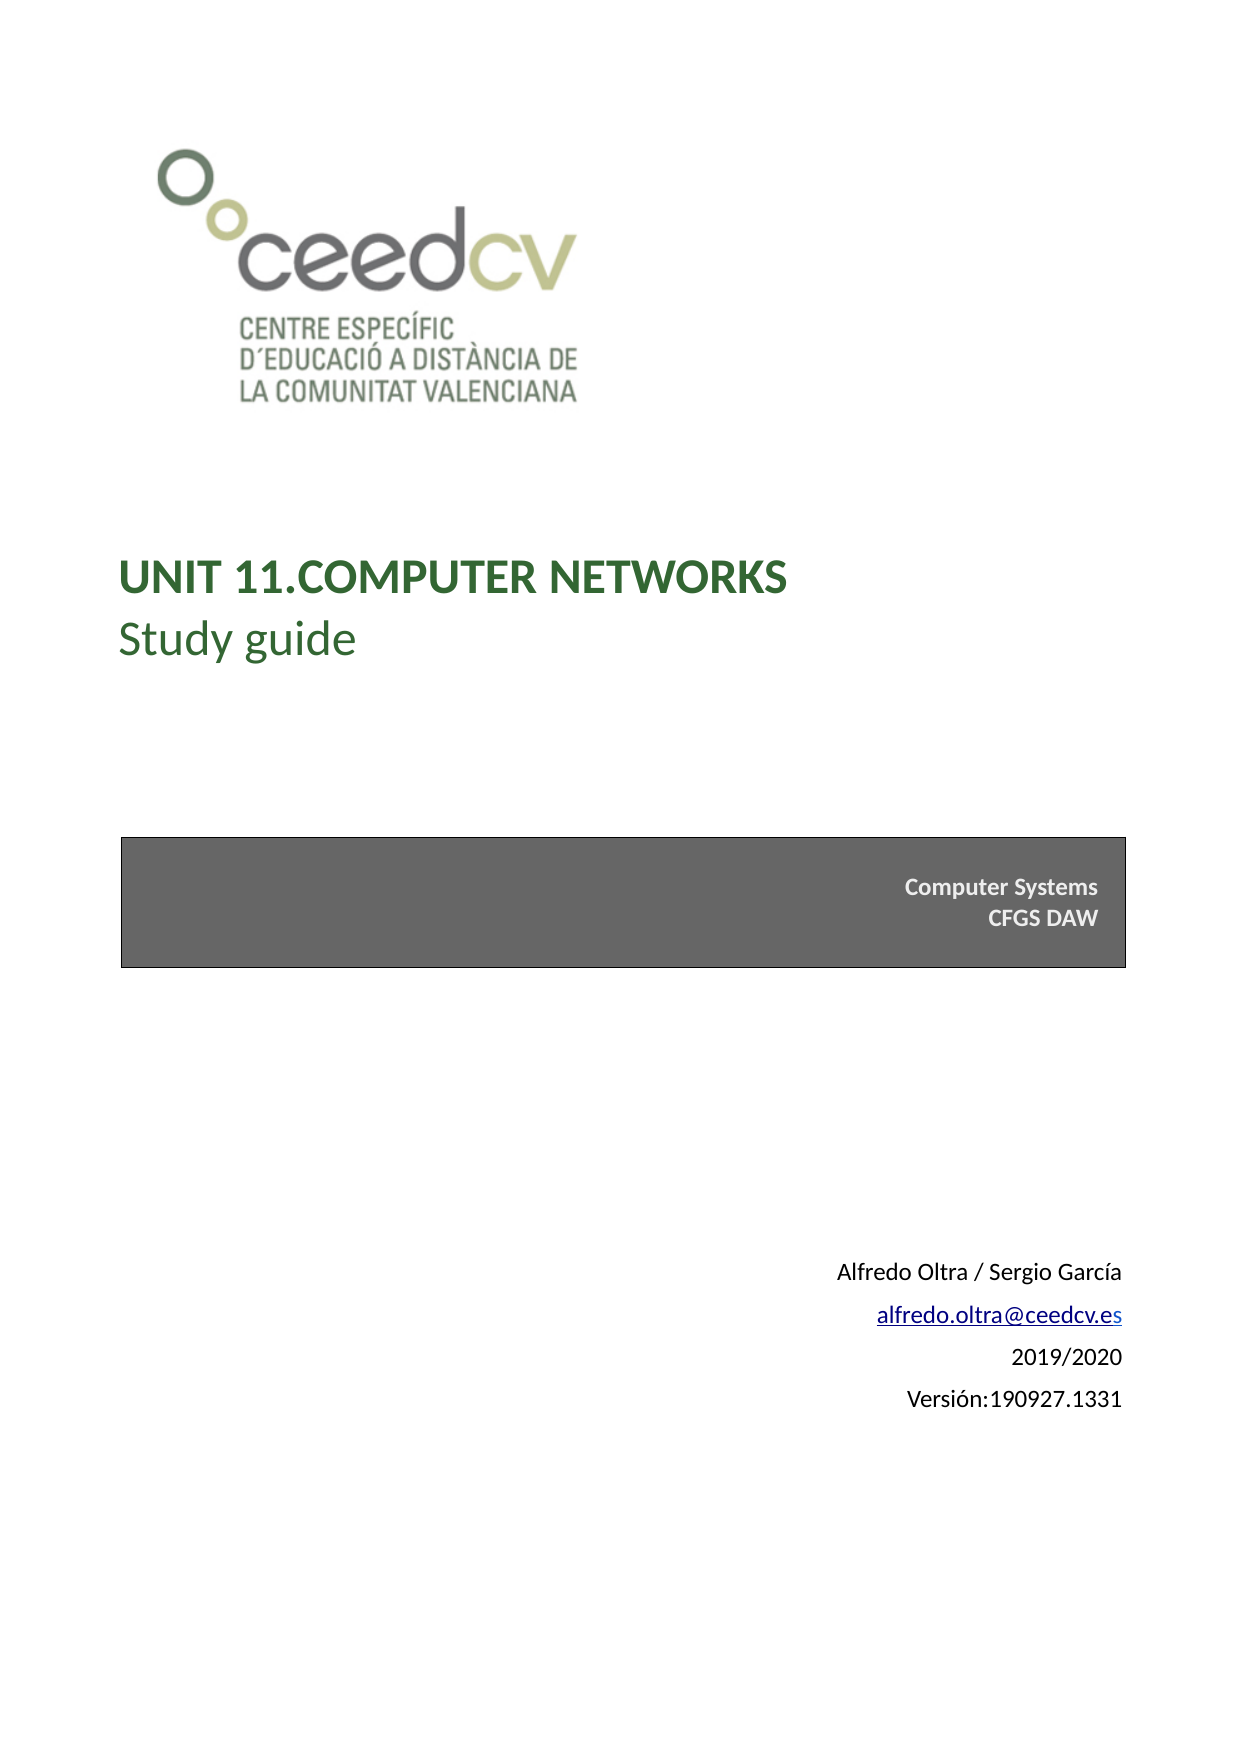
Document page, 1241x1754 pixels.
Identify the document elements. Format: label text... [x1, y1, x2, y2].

text Computer Systems [125, 871, 1098, 902]
text Alfredo Oltra / Sergio García [231, 1256, 1122, 1287]
text alfredo.oltra@ceedcv.es [231, 1299, 1122, 1329]
text Unit 11.Computer Networks [118, 545, 1122, 606]
text Versión:190927.1331 [118, 1383, 1122, 1414]
text CFGS DAW [125, 902, 1098, 932]
picture [118, 121, 681, 431]
text 2019/2020 [118, 1341, 1122, 1372]
text Study guide [118, 606, 1122, 667]
